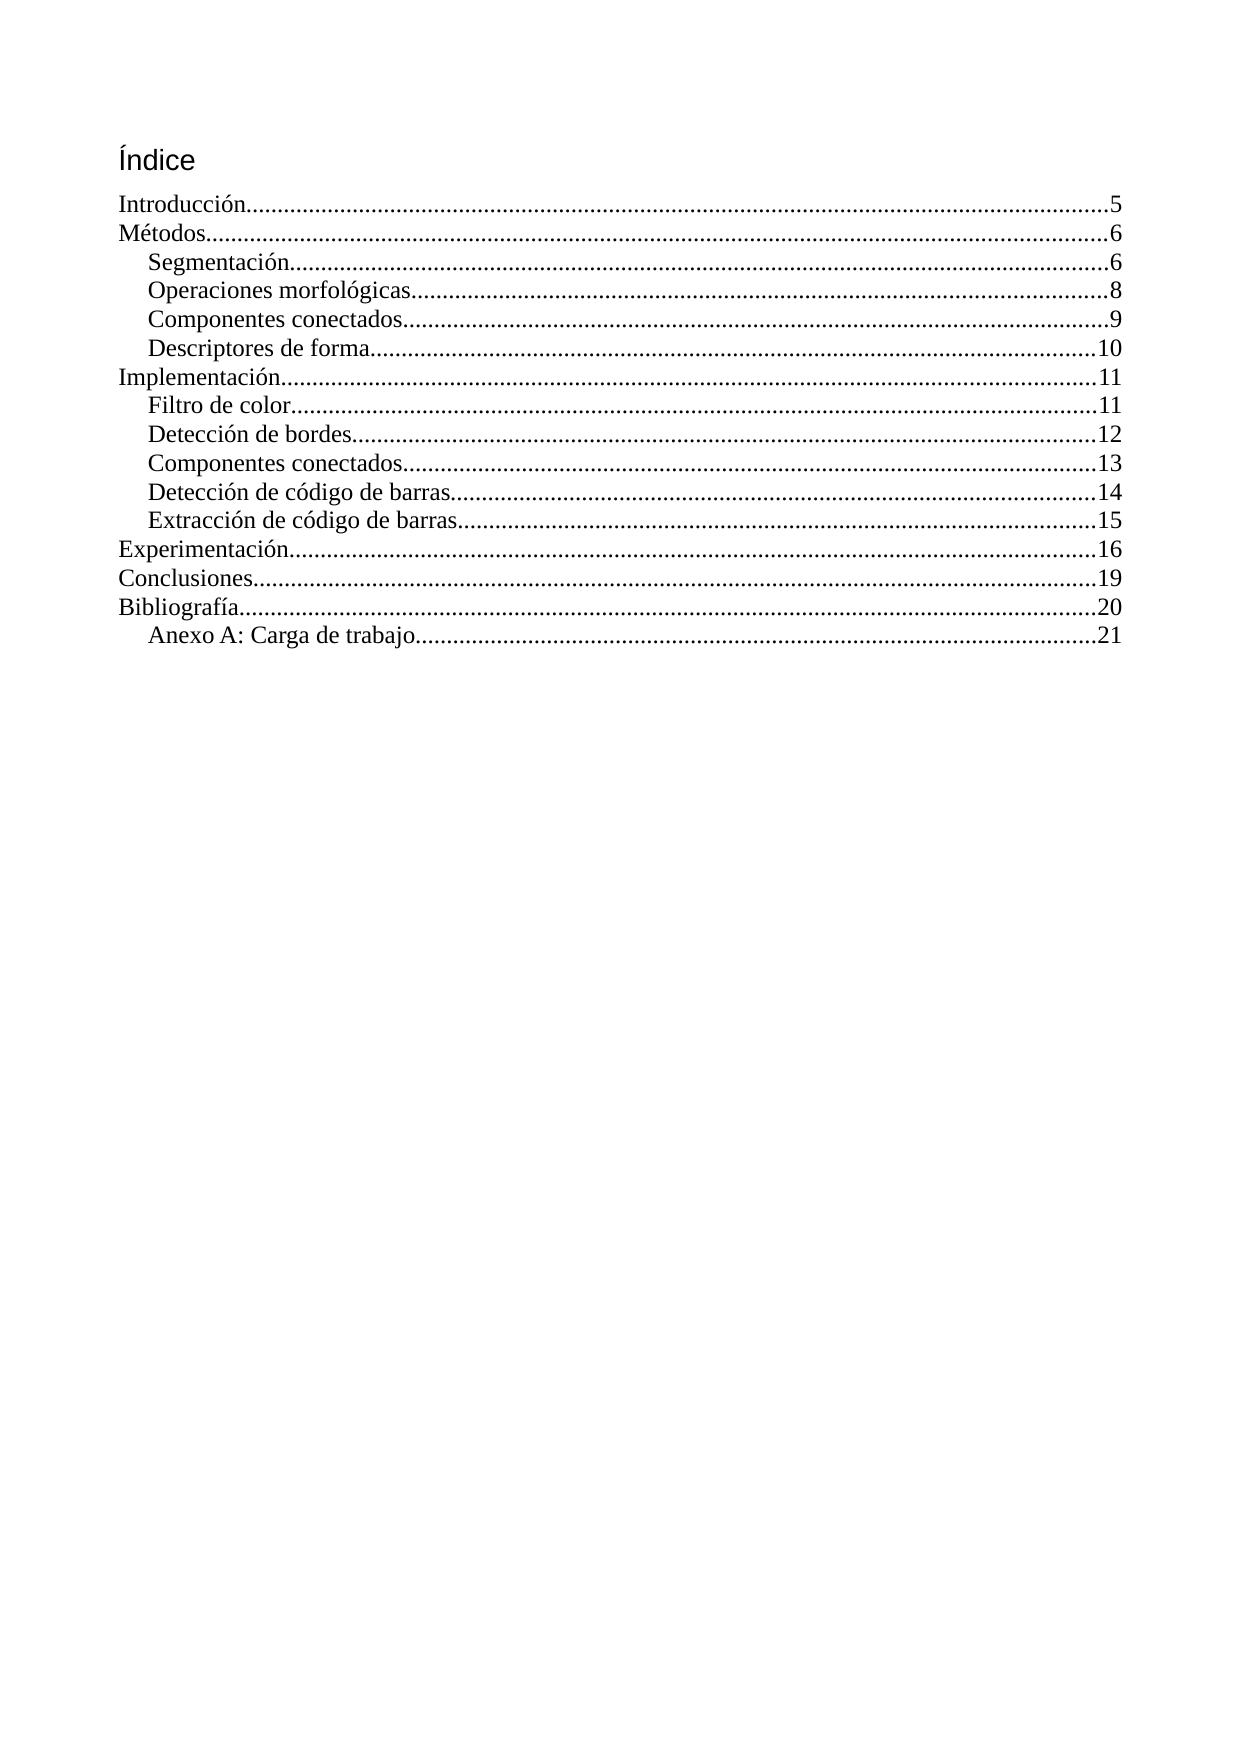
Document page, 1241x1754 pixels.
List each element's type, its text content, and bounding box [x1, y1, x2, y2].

text Detección de código de barras 14 [148, 477, 1122, 505]
text Detección de bordes 12 [148, 419, 1122, 448]
text Conclusiones 19 [118, 563, 1122, 592]
text Operaciones morfológicas 8 [148, 275, 1122, 304]
text Segmentación 6 [148, 247, 1122, 275]
text Anexo A: Carga de trabajo 21 [148, 620, 1122, 649]
text Filtro de color 11 [148, 390, 1122, 419]
text Componentes conectados 9 [148, 304, 1122, 333]
text Bibliografía 20 [118, 592, 1122, 620]
subtitle Índice [118, 143, 1122, 177]
text Extracción de código de barras 15 [148, 505, 1122, 534]
text Experimentación 16 [118, 534, 1122, 563]
text Componentes conectados 13 [148, 448, 1122, 477]
text Introducción 5 [118, 189, 1122, 218]
text Descriptores de forma 10 [148, 333, 1122, 362]
text Implementación 11 [118, 362, 1122, 390]
text Métodos 6 [118, 218, 1122, 247]
